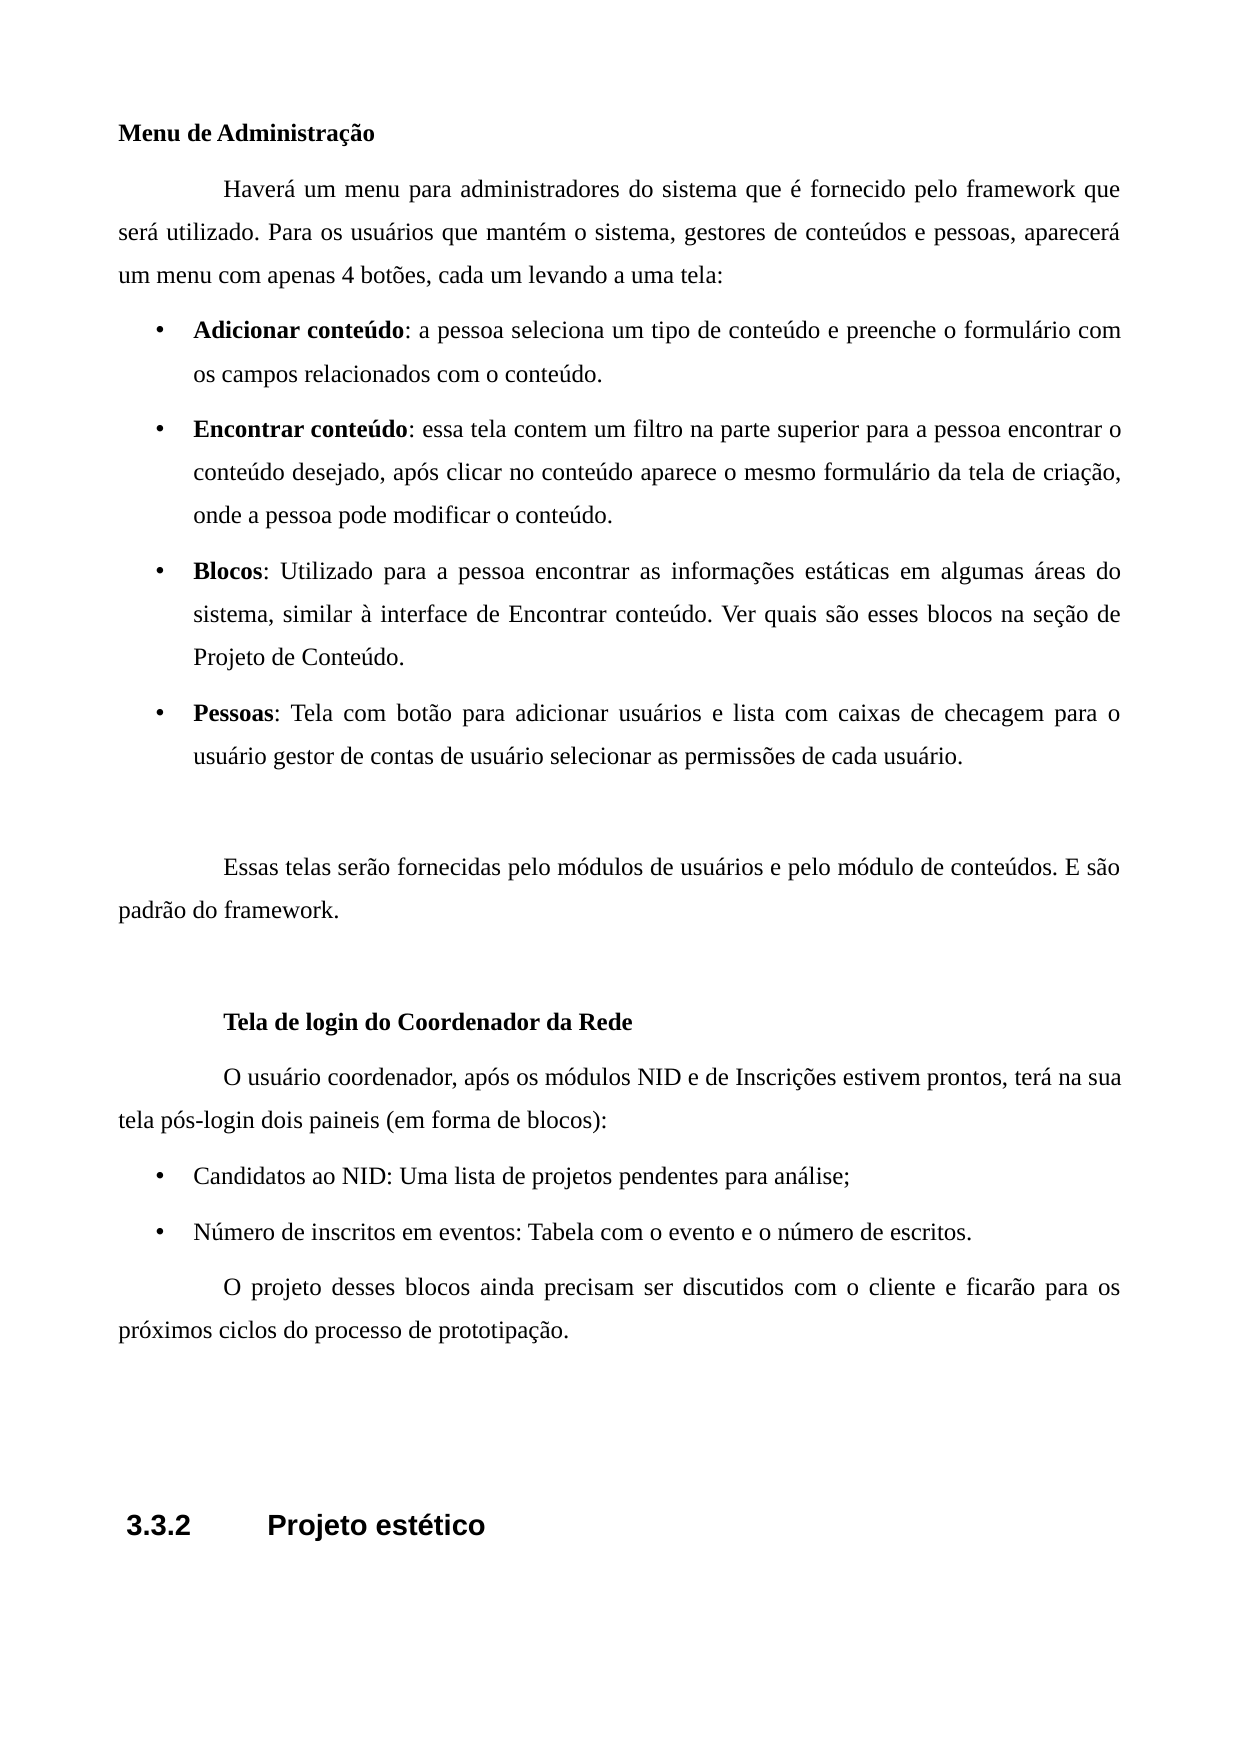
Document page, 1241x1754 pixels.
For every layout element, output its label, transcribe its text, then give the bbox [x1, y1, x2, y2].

subtitle Projeto estético [118, 1507, 1122, 1541]
text O usuário coordenador, após os módulos NID e de Inscrições estivem prontos, terá na sua tela pós-login dois paineis (em forma de blocos): [118, 1062, 1122, 1134]
text O projeto desses blocos ainda precisam ser discutidos com o cliente e ficarão para os próximos ciclos do processo de prototipação. [118, 1272, 1122, 1344]
list Número de inscritos em eventos: Tabela com o evento e o número de escritos. [156, 1217, 1122, 1246]
text Haverá um menu para administradores do sistema que é fornecido pelo framework que será utilizado. Para os usuários que mantém o sistema, gestores de conteúdos e pessoas, aparecerá um menu com apenas 4 botões, cada um levando a uma tela: [118, 174, 1122, 289]
list Encontrar conteúdo: essa tela contem um filtro na parte superior para a pessoa encontrar o conteúdo desejado, após clicar no conteúdo aparece o mesmo formulário da tela de criação, onde a pessoa pode modificar o conteúdo. [156, 414, 1122, 529]
text Tela de login do Coordenador da Rede [118, 1007, 1122, 1036]
text Essas telas serão fornecidas pelo módulos de usuários e pelo módulo de conteúdos. E são padrão do framework. [118, 852, 1122, 924]
list Blocos: Utilizado para a pessoa encontrar as informações estáticas em algumas áreas do sistema, similar à interface de Encontrar conteúdo. Ver quais são esses blocos na seção de Projeto de Conteúdo. [156, 556, 1122, 671]
list Candidatos ao NID: Uma lista de projetos pendentes para análise; [156, 1161, 1122, 1190]
text Menu de Administração [118, 118, 1122, 147]
list Adicionar conteúdo: a pessoa seleciona um tipo de conteúdo e preenche o formulário com os campos relacionados com o conteúdo. [156, 316, 1122, 387]
list Pessoas: Tela com botão para adicionar usuários e lista com caixas de checagem para o usuário gestor de contas de usuário selecionar as permissões de cada usuário. [156, 698, 1122, 770]
